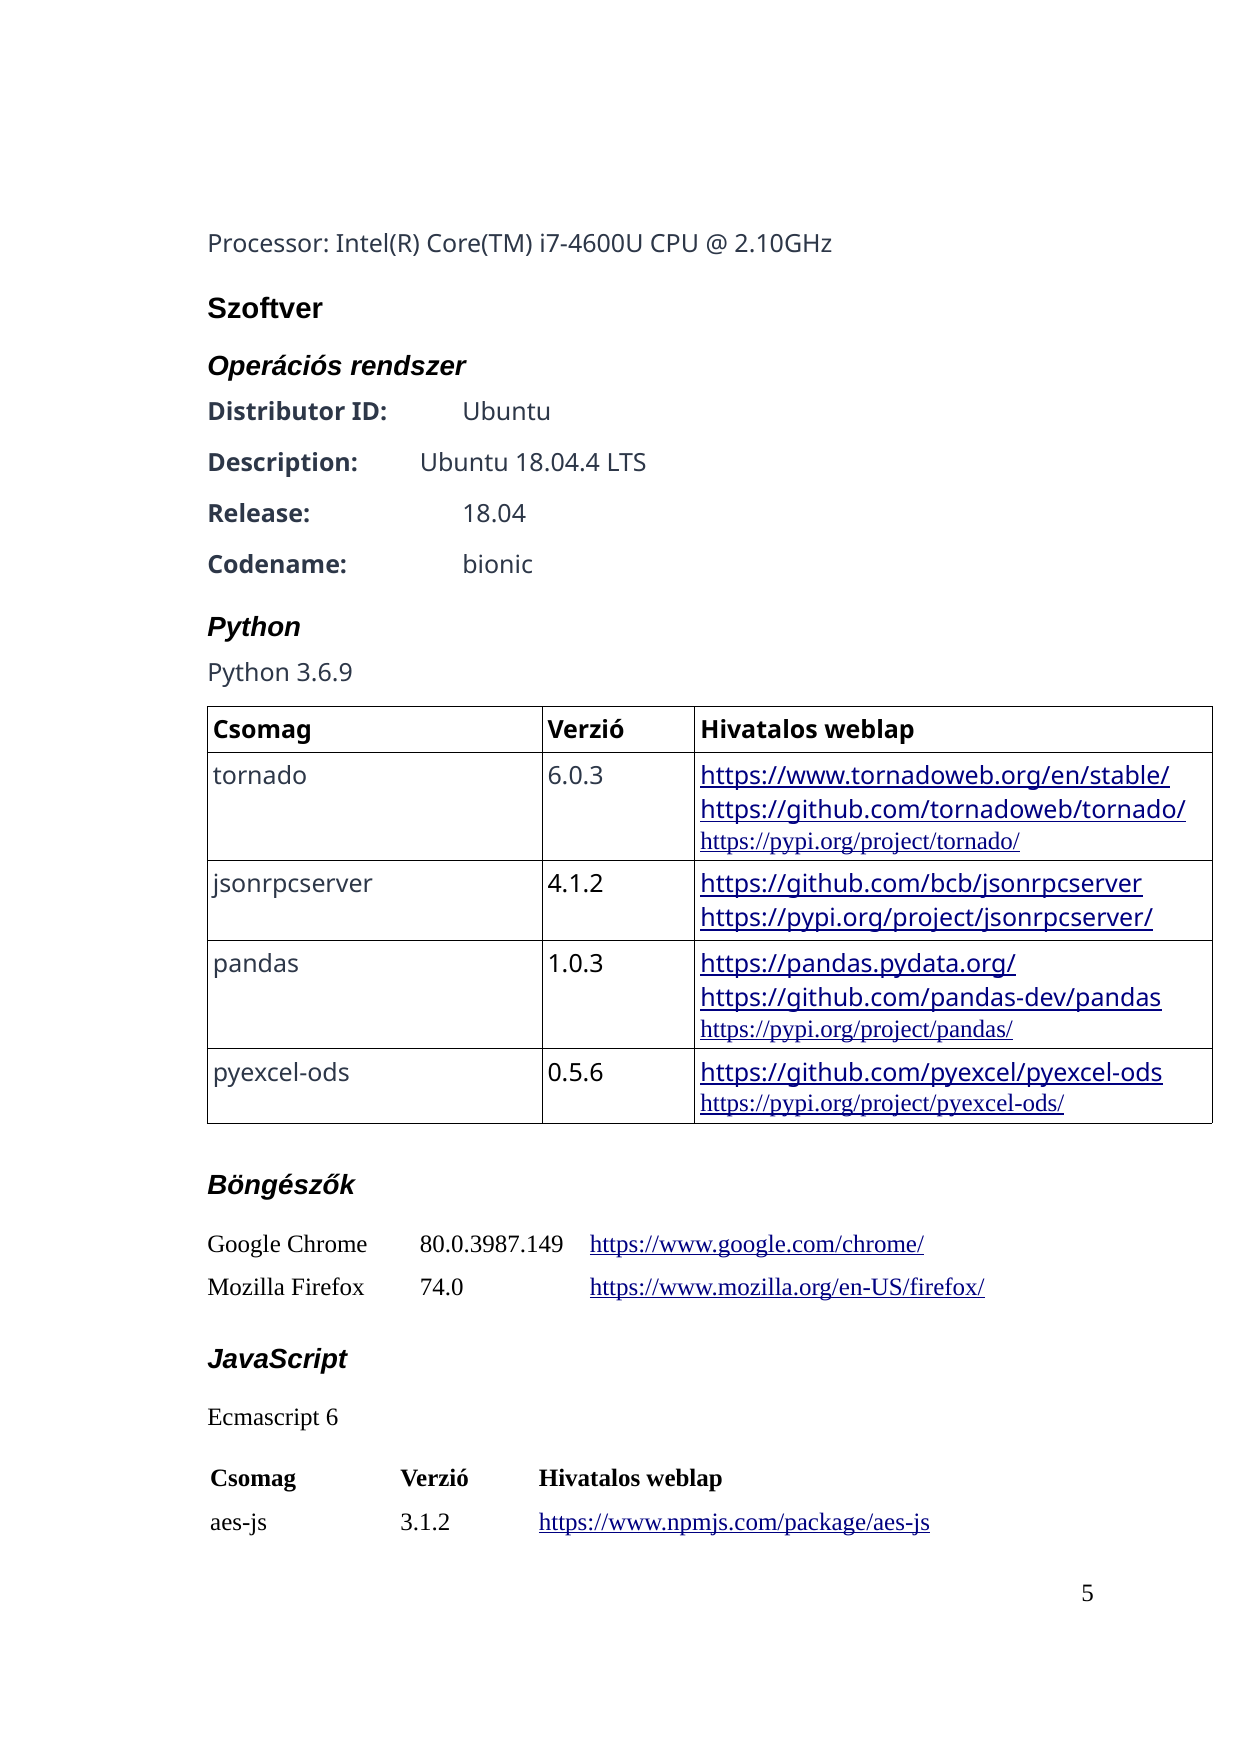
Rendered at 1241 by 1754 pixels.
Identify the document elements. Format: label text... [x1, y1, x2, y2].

table_cell pandas [208, 941, 542, 1048]
table_cell https://www.npmjs.com/package/aes-js [536, 1495, 965, 1548]
text Distributor ID: Ubuntu [207, 394, 1093, 428]
table_header Hivatalos weblap [536, 1460, 965, 1494]
subtitle Python [207, 611, 1093, 643]
table_cell 0.5.6 [543, 1049, 694, 1123]
table_cell https://github.com/pyexcel/pyexcel-ods https://pypi.org/project/pyexcel-ods/ [695, 1049, 1212, 1123]
table_header Csomag [207, 1460, 397, 1494]
table_header Csomag [208, 707, 542, 752]
table_cell https://pandas.pydata.org/ https://github.com/pandas-dev/pandas https://pypi.org/project/pandas/ [695, 941, 1212, 1048]
table_header Verzió [397, 1460, 536, 1494]
table_cell 1.0.3 [543, 941, 694, 1048]
text Ecmascript 6 [207, 1402, 1093, 1431]
text Processor: Intel(R) Core(TM) i7-4600U CPU @ 2.10GHz [207, 225, 1093, 259]
table_cell aes-js [207, 1495, 397, 1548]
text Python 3.6.9 [207, 655, 1093, 689]
table_cell pyexcel-ods [208, 1049, 542, 1123]
text Release: 18.04 [207, 496, 1093, 530]
text Description: Ubuntu 18.04.4 LTS [207, 445, 1093, 479]
table_header Hivatalos weblap [695, 707, 1212, 752]
text Google Chrome 80.0.3987.149 https://www.google.com/chrome/ Mozilla Firefox 74.0 https://www.mozilla.org/en-US/firefox/ [207, 1229, 1093, 1301]
subtitle Szoftver [207, 291, 1093, 325]
table_cell 3.1.2 [397, 1495, 536, 1548]
table_cell https://github.com/bcb/jsonrpcserver https://pypi.org/project/jsonrpcserver/ [695, 861, 1212, 940]
table_cell 4.1.2 [543, 861, 694, 940]
table_cell 6.0.3 [543, 753, 694, 860]
subtitle Böngészők [207, 1168, 1093, 1200]
subtitle JavaScript [207, 1342, 1093, 1374]
table_cell jsonrpcserver [208, 861, 542, 940]
table_cell tornado [208, 753, 542, 860]
subtitle Operációs rendszer [207, 350, 1093, 382]
text Codename: bionic [207, 547, 1093, 581]
table_cell https://www.tornadoweb.org/en/stable/ https://github.com/tornadoweb/tornado/ https://pypi.org/project/tornado/ [695, 753, 1212, 860]
table_header Verzió [543, 707, 694, 752]
